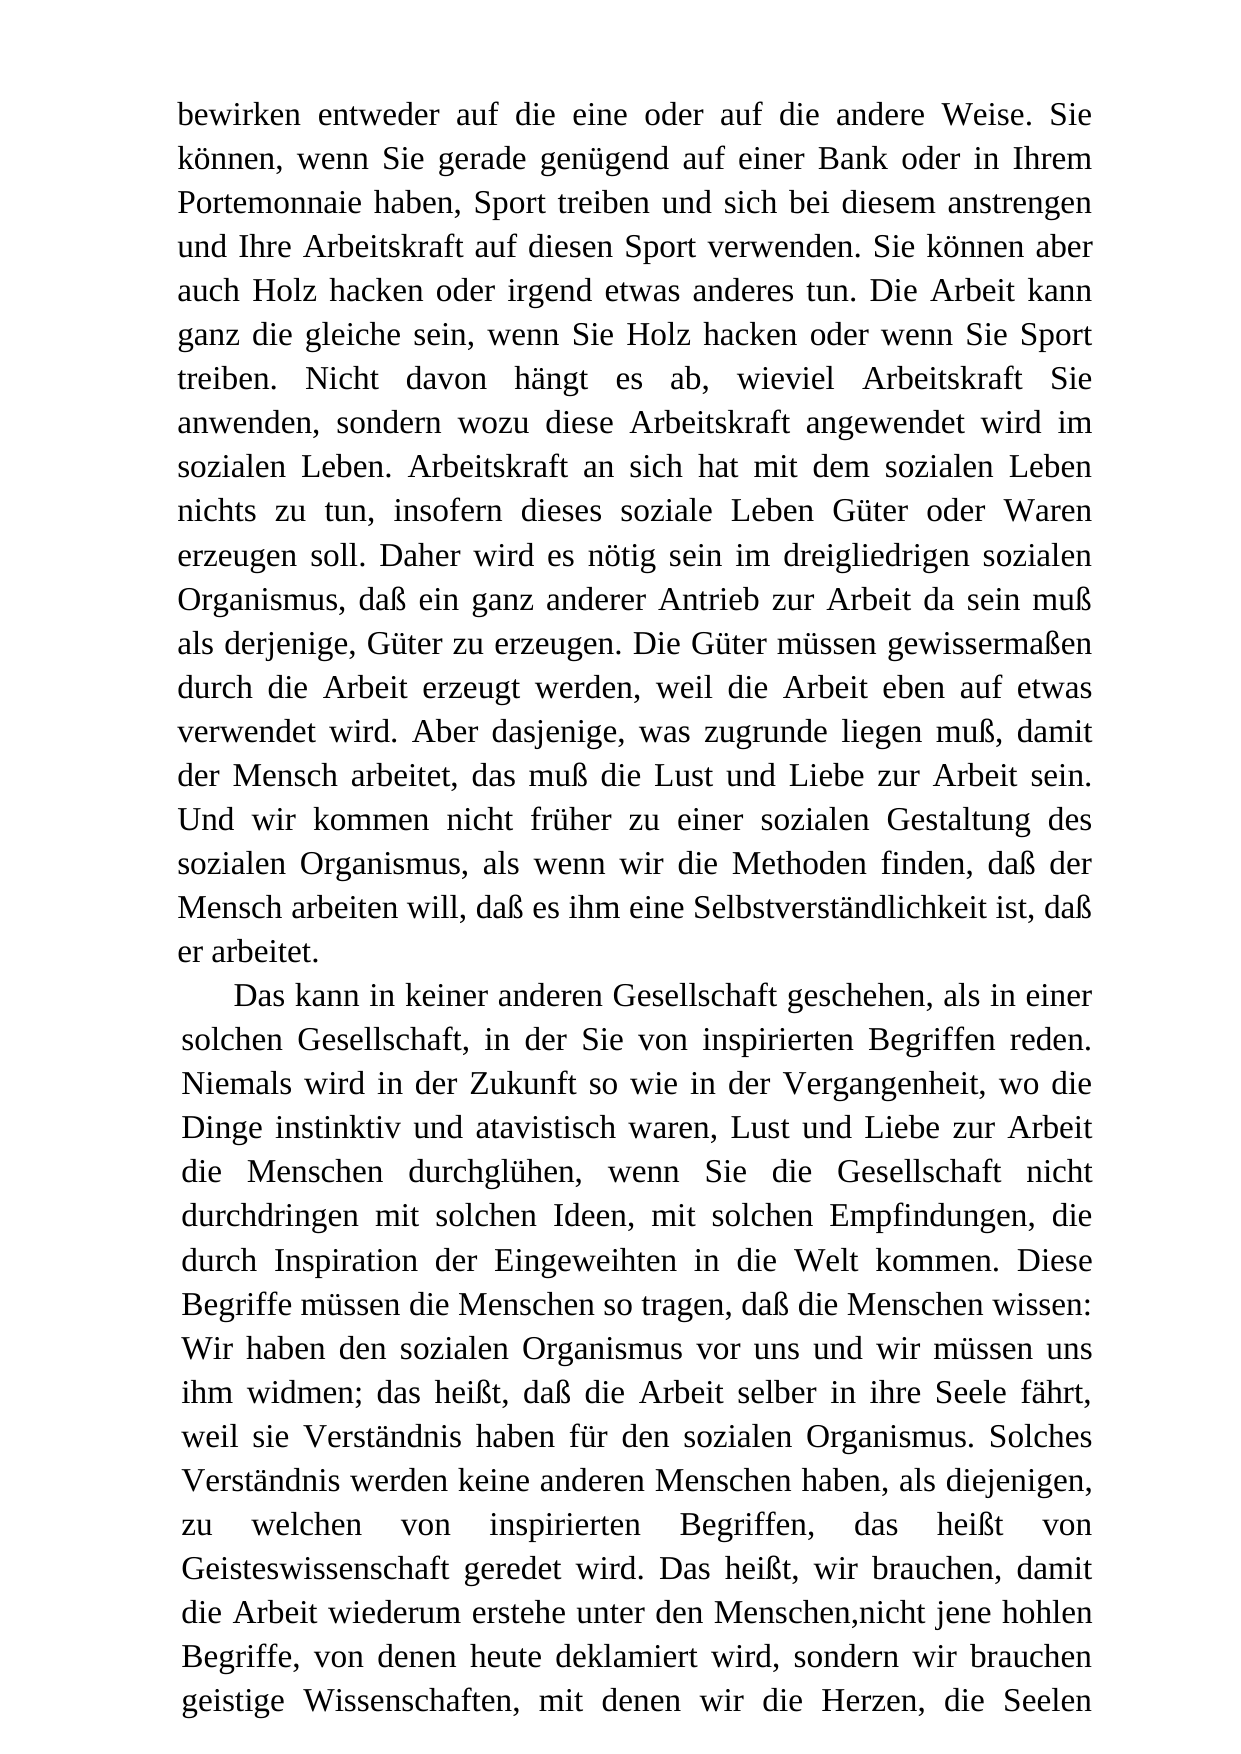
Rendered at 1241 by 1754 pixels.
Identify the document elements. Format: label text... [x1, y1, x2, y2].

text Das kann in keiner anderen Gesellschaft geschehen, als in einer solchen Gesellschaft, in der Sie von inspirierten Begriffen reden. Niemals wird in der Zukunft so wie in der Vergangenheit, wo die Dinge instinktiv und atavistisch waren, Lust und Liebe zur Arbeit die Menschen durchglühen, wenn Sie die Gesellschaft nicht durchdringen mit solchen Ideen, mit solchen Empfindungen, die durch Inspiration der Eingeweihten in die Welt kommen. Diese Begriffe müssen die Menschen so tragen, daß die Menschen wissen: Wir haben den sozialen Organismus vor uns und wir müssen uns ihm widmen; das heißt, daß die Arbeit selber in ihre Seele fährt, weil sie Verständnis haben für den sozialen Organismus. Solches Verständnis werden keine anderen Menschen haben, als diejenigen, zu welchen von inspirierten Begriffen, das heißt von Geisteswissenschaft geredet wird. Das heißt, wir brauchen, damit die Arbeit wiederum erstehe unter den Menschen,nicht jene hohlen Begriffe, von denen heute deklamiert wird, sondern wir brauchen geistige Wissenschaften, mit denen wir die Herzen, die Seelen [181, 975, 1093, 1719]
text bewirken entweder auf die eine oder auf die andere Weise. Sie können, wenn Sie gerade genügend auf einer Bank oder in Ihrem Portemonnaie haben, Sport treiben und sich bei diesem anstrengen und Ihre Arbeitskraft auf diesen Sport verwenden. Sie können aber auch Holz hacken oder irgend etwas anderes tun. Die Arbeit kann ganz die gleiche sein, wenn Sie Holz hacken oder wenn Sie Sport treiben. Nicht davon hängt es ab, wieviel Arbeitskraft Sie anwenden, sondern wozu diese Arbeitskraft angewendet wird im sozialen Leben. Arbeitskraft an sich hat mit dem sozialen Leben nichts zu tun, insofern dieses soziale Leben Güter oder Waren erzeugen soll. Daher wird es nötig sein im dreigliedrigen sozialen Organismus, daß ein ganz anderer Antrieb zur Arbeit da sein muß als derjenige, Güter zu erzeugen. Die Güter müssen gewissermaßen durch die Arbeit erzeugt werden, weil die Arbeit eben auf etwas verwendet wird. Aber dasjenige, was zugrunde liegen muß, damit der Mensch arbeitet, das muß die Lust und Liebe zur Arbeit sein. Und wir kommen nicht früher zu einer sozialen Gestaltung des sozialen Organismus, als wenn wir die Methoden finden, daß der Mensch arbeiten will, daß es ihm eine Selbstverständlichkeit ist, daß er arbeitet. [177, 94, 1093, 970]
